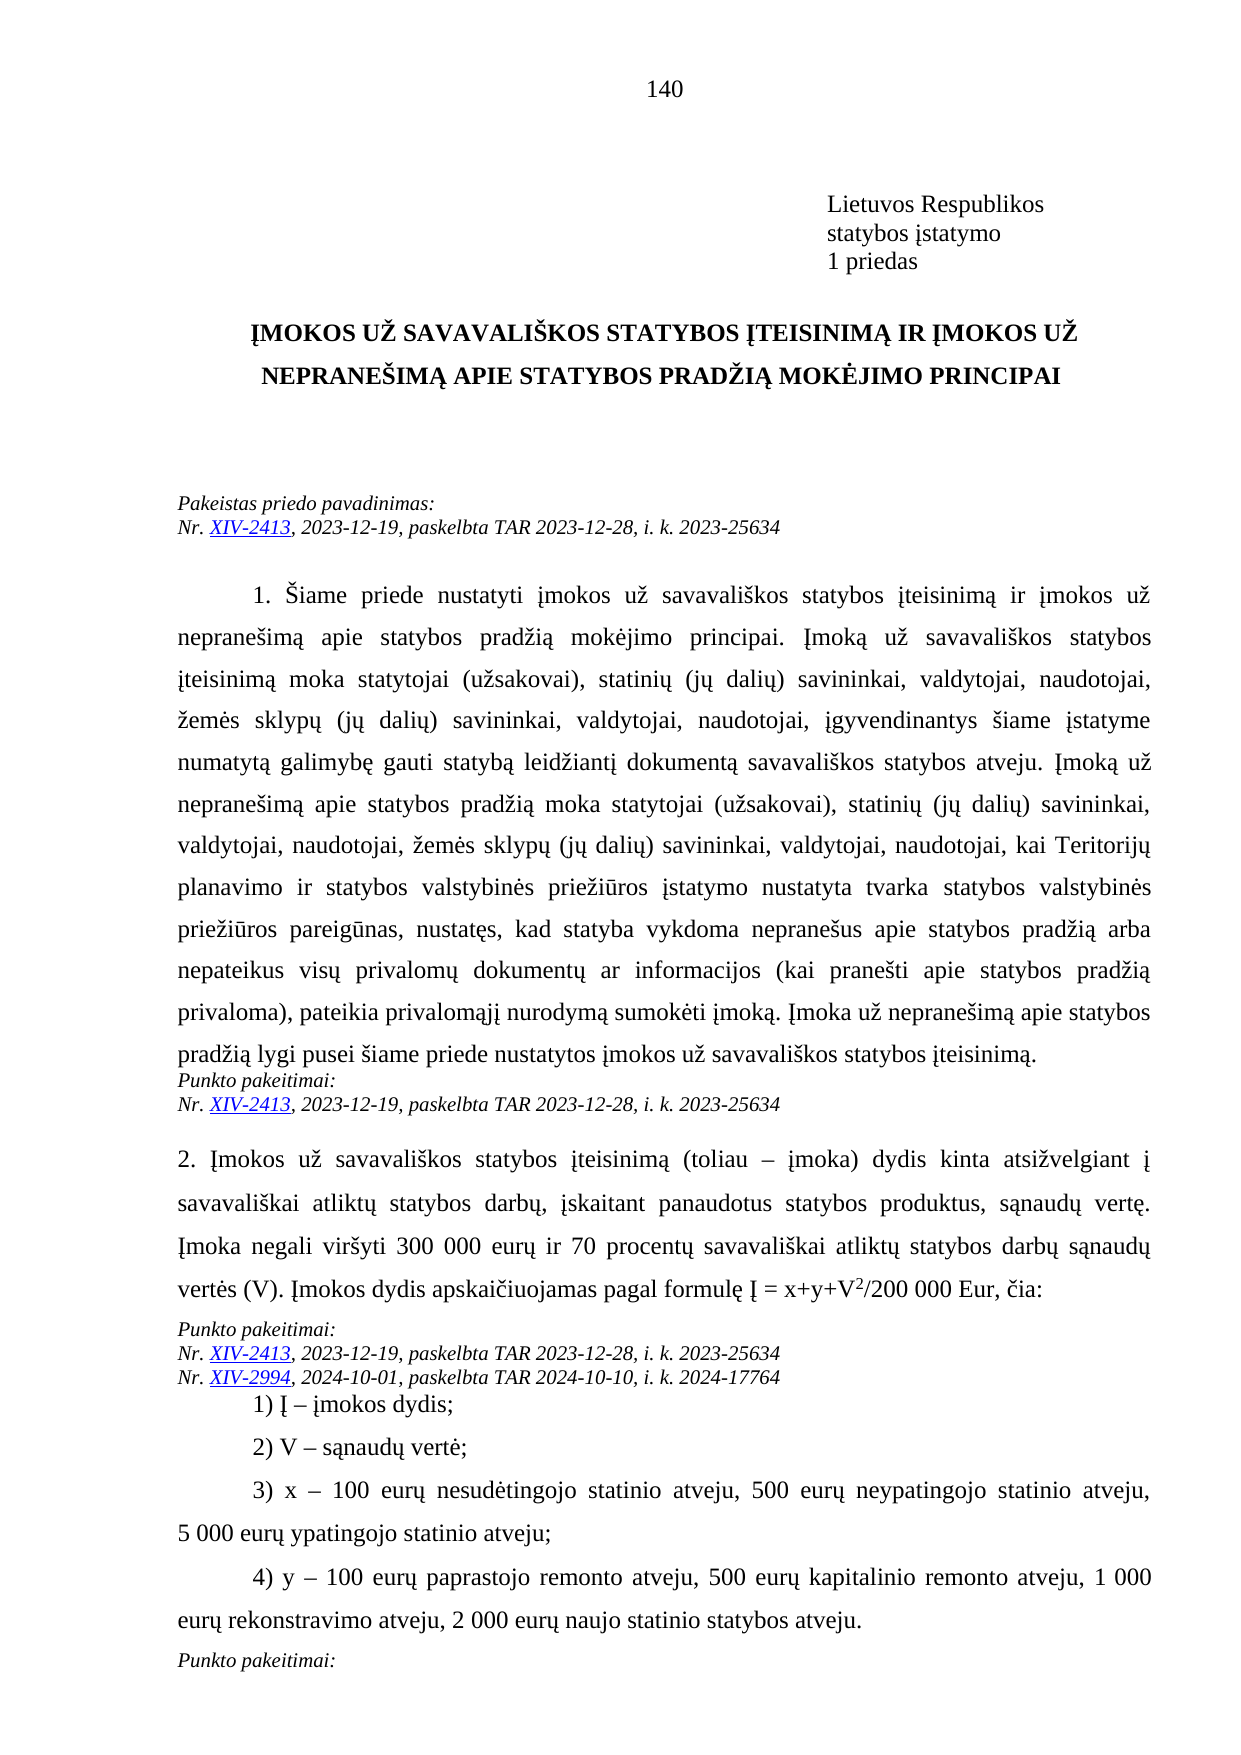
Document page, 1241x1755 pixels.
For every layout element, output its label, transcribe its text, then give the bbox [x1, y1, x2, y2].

text Nr. XIV-2413, 2023-12-19, paskelbta TAR 2023-12-28, i. k. 2023-25634 [177, 1341, 1152, 1365]
text 2) V – sąnaudų vertė; [177, 1432, 1152, 1461]
text 1) Į – įmokos dydis; [177, 1389, 1152, 1418]
text ĮMOKOS UŽ SAVAVALIŠKOS STATYBOS ĮTEISINIMĄ IR ĮMOKOS UŽ NEPRANEŠIMĄ APIE STATYBOS PRADŽIĄ MOKĖJIMO PRINCIPAI [177, 318, 1152, 390]
text Punkto pakeitimai: [177, 1648, 1152, 1672]
text Nr. XIV-2994, 2024-10-01, paskelbta TAR 2024-10-10, i. k. 2024-17764 [177, 1365, 1152, 1389]
text Lietuvos Respublikos [827, 189, 1152, 218]
text statybos įstatymo [827, 218, 1152, 246]
text 3) x – 100 eurų nesudėtingojo statinio atveju, 500 eurų neypatingojo statinio atveju, 5 000 eurų ypatingojo statinio atveju; [177, 1475, 1152, 1547]
text Punkto pakeitimai: [177, 1317, 1152, 1341]
text 1. Šiame priede nustatyti įmokos už savavališkos statybos įteisinimą ir įmokos už nepranešimą apie statybos pradžią mokėjimo principai. Įmoką už savavališkos statybos įteisinimą moka statytojai (užsakovai), statinių (jų dalių) savininkai, valdytojai, naudotojai, žemės sklypų (jų dalių) savininkai, valdytojai, naudotojai, įgyvendinantys šiame įstatyme numatytą galimybę gauti statybą leidžiantį dokumentą savavališkos statybos atveju. Įmoką už nepranešimą apie statybos pradžią moka statytojai (užsakovai), statinių (jų dalių) savininkai, valdytojai, naudotojai, žemės sklypų (jų dalių) savininkai, valdytojai, naudotojai, kai Teritorijų planavimo ir statybos valstybinės priežiūros įstatymo nustatyta tvarka statybos valstybinės priežiūros pareigūnas, nustatęs, kad statyba vykdoma nepranešus apie statybos pradžią arba nepateikus visų privalomų dokumentų ar informacijos (kai pranešti apie statybos pradžią privaloma), pateikia privalomąjį nurodymą sumokėti įmoką. Įmoka už nepranešimą apie statybos pradžią lygi pusei šiame priede nustatytos įmokos už savavališkos statybos įteisinimą. [177, 568, 1152, 1068]
text 2. Įmokos už savavališkos statybos įteisinimą (toliau – įmoka) dydis kinta atsižvelgiant į savavališkai atliktų statybos darbų, įskaitant panaudotus statybos produktus, sąnaudų vertę. Įmoka negali viršyti 300 000 eurų ir 70 procentų savavališkai atliktų statybos darbų sąnaudų vertės (V). Įmokos dydis apskaičiuojamas pagal formulę Į = x+y+V2/200 000 Eur, čia: [177, 1144, 1152, 1303]
text 4) y – 100 eurų paprastojo remonto atveju, 500 eurų kapitalinio remonto atveju, 1 000 eurų rekonstravimo atveju, 2 000 eurų naujo statinio statybos atveju. [177, 1562, 1152, 1633]
text 1 priedas [827, 246, 1152, 275]
text Nr. XIV-2413, 2023-12-19, paskelbta TAR 2023-12-28, i. k. 2023-25634 [177, 1092, 1152, 1116]
text Punkto pakeitimai: [177, 1068, 1152, 1092]
text Pakeistas priedo pavadinimas: [177, 491, 1152, 515]
text Nr. XIV-2413, 2023-12-19, paskelbta TAR 2023-12-28, i. k. 2023-25634 [177, 515, 1152, 539]
